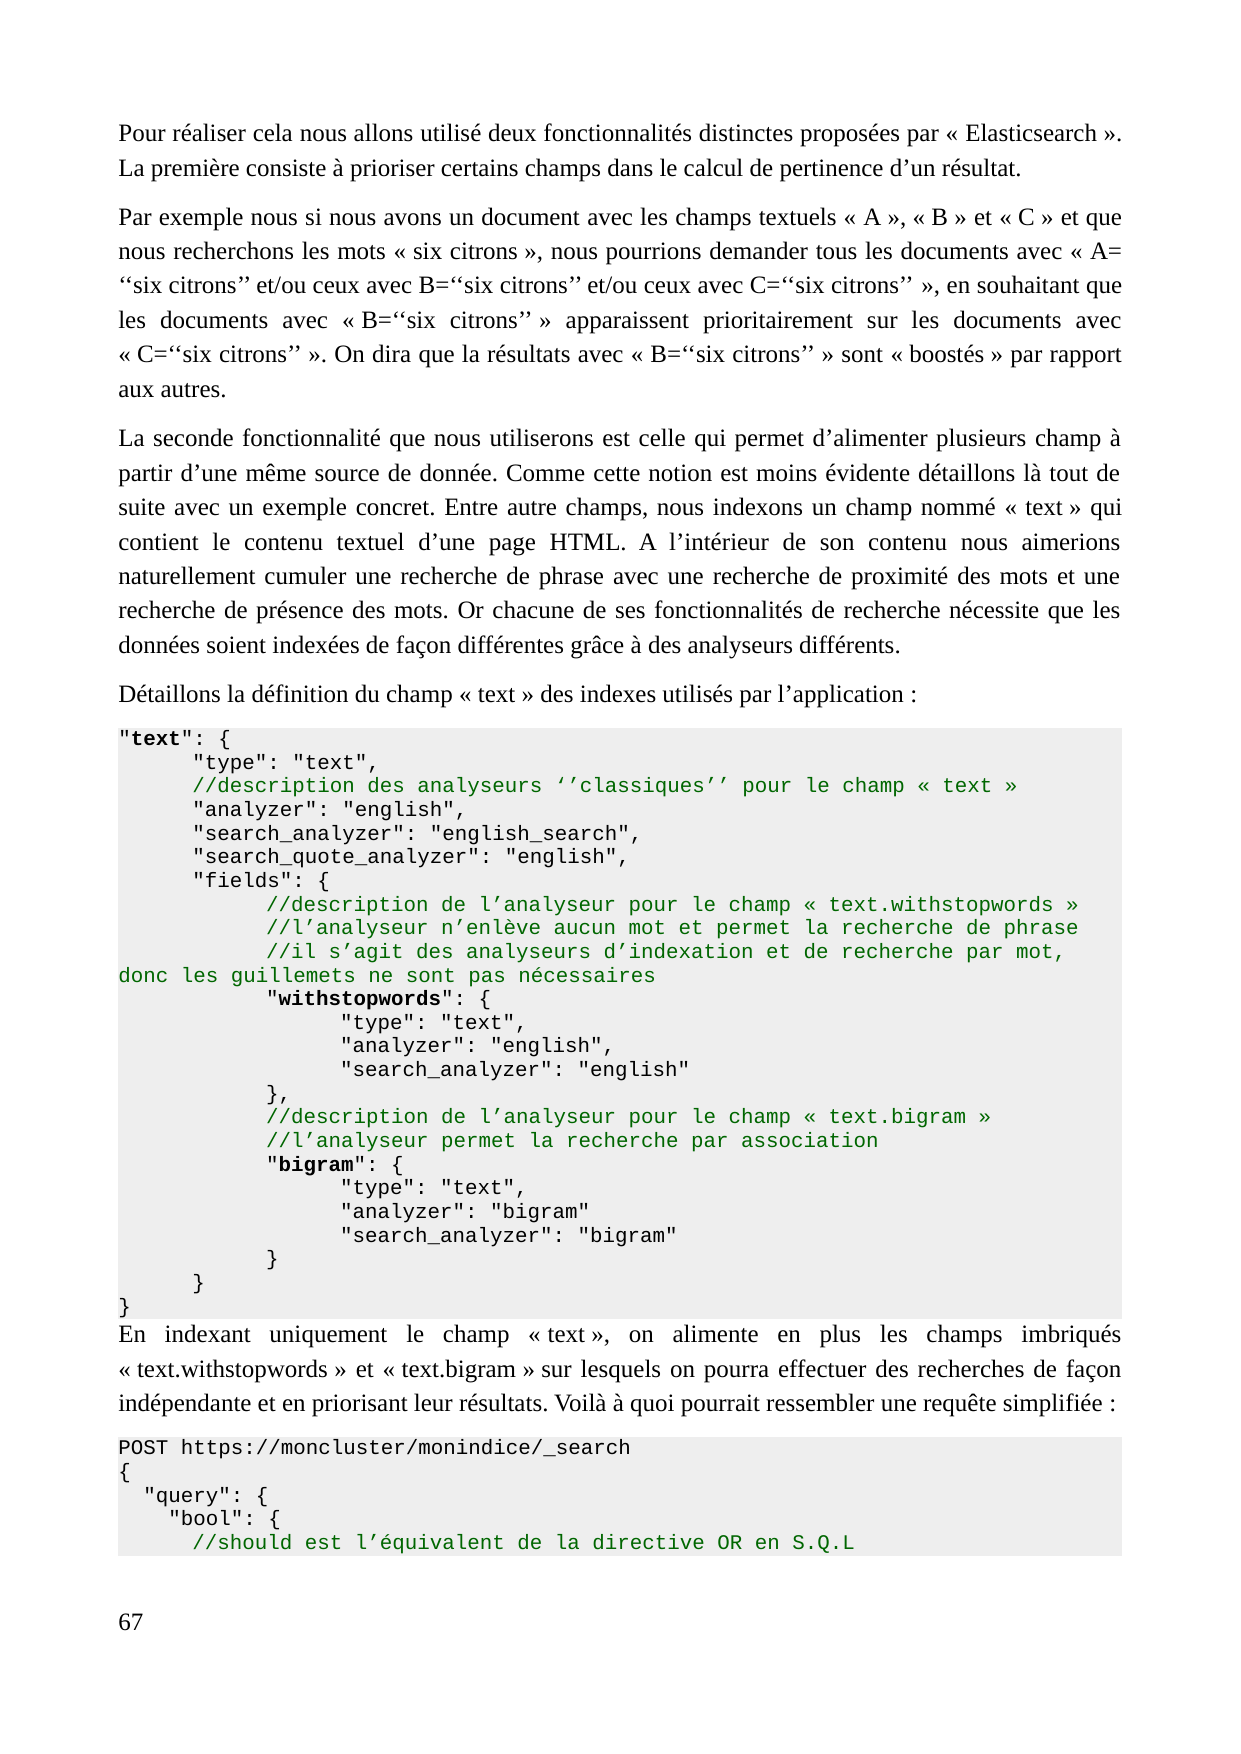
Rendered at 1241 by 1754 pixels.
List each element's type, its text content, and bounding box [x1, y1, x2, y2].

text "search_analyzer": "english_search", [118, 823, 1122, 846]
text "text": { [118, 728, 1122, 752]
text POST https://moncluster/monindice/_search [118, 1437, 1122, 1461]
text } [118, 1248, 1122, 1272]
text }, [118, 1083, 1122, 1106]
text "type": "text", [118, 752, 1122, 775]
text "bool": { [118, 1508, 1122, 1532]
text En indexant uniquement le champ « text », on alimente en plus les champs imbriqués « text.withstopwords » et « text.bigram » sur lesquels on pourra effectuer des recherches de façon indépendante et en priorisant leur résultats. Voilà à quoi pourrait ressembler une requête simplifiée : [118, 1319, 1122, 1417]
text } [118, 1296, 1122, 1319]
text //il s’agit des analyseurs d’indexation et de recherche par mot, donc les guillemets ne sont pas nécessaires [118, 941, 1122, 988]
text "search_quote_analyzer": "english", [118, 846, 1122, 870]
text "type": "text", [118, 1012, 1122, 1036]
text "analyzer": "english", [118, 799, 1122, 823]
text "search_analyzer": "bigram" [118, 1225, 1122, 1248]
text //description de l’analyseur pour le champ « text.withstopwords » [118, 894, 1122, 917]
text "bigram": { [118, 1154, 1122, 1177]
text { [118, 1461, 1122, 1484]
text //description des analyseurs ‘’classiques’’ pour le champ « text » [118, 775, 1122, 799]
text //should est l’équivalent de la directive OR en S.Q.L [118, 1532, 1122, 1556]
text //l’analyseur n’enlève aucun mot et permet la recherche de phrase [118, 917, 1122, 941]
text "analyzer": "bigram" [118, 1201, 1122, 1225]
text Pour réaliser cela nous allons utilisé deux fonctionnalités distinctes proposées par « Elasticsearch ». La première consiste à prioriser certains champs dans le calcul de pertinence d’un résultat. [118, 118, 1122, 181]
text } [118, 1272, 1122, 1296]
text //description de l’analyseur pour le champ « text.bigram » [118, 1106, 1122, 1130]
text "withstopwords": { [118, 988, 1122, 1012]
text Détaillons la définition du champ « text » des indexes utilisés par l’application : [118, 679, 1122, 708]
text "search_analyzer": "english" [118, 1059, 1122, 1083]
text "query": { [118, 1484, 1122, 1508]
text "type": "text", [118, 1177, 1122, 1201]
text "fields": { [118, 870, 1122, 894]
text La seconde fonctionnalité que nous utiliserons est celle qui permet d’alimenter plusieurs champ à partir d’une même source de donnée. Comme cette notion est moins évidente détaillons là tout de suite avec un exemple concret. Entre autre champs, nous indexons un champ nommé « text » qui contient le contenu textuel d’une page HTML. A l’intérieur de son contenu nous aimerions naturellement cumuler une recherche de phrase avec une recherche de proximité des mots et une recherche de présence des mots. Or chacune de ses fonctionnalités de recherche nécessite que les données soient indexées de façon différentes grâce à des analyseurs différents. [118, 423, 1122, 659]
text //l’analyseur permet la recherche par association [118, 1130, 1122, 1154]
text "analyzer": "english", [118, 1036, 1122, 1059]
text Par exemple nous si nous avons un document avec les champs textuels « A », « B » et « C » et que nous recherchons les mots « six citrons », nous pourrions demander tous les documents avec « A= ‘‘six citrons’’ et/ou ceux avec B=‘‘six citrons’’ et/ou ceux avec C=‘‘six citrons’’ », en souhaitant que les documents avec « B=‘‘six citrons’’ » apparaissent prioritairement sur les documents avec « C=‘‘six citrons’’ ». On dira que la résultats avec « B=‘‘six citrons’’ » sont « boostés » par rapport aux autres. [118, 202, 1122, 403]
